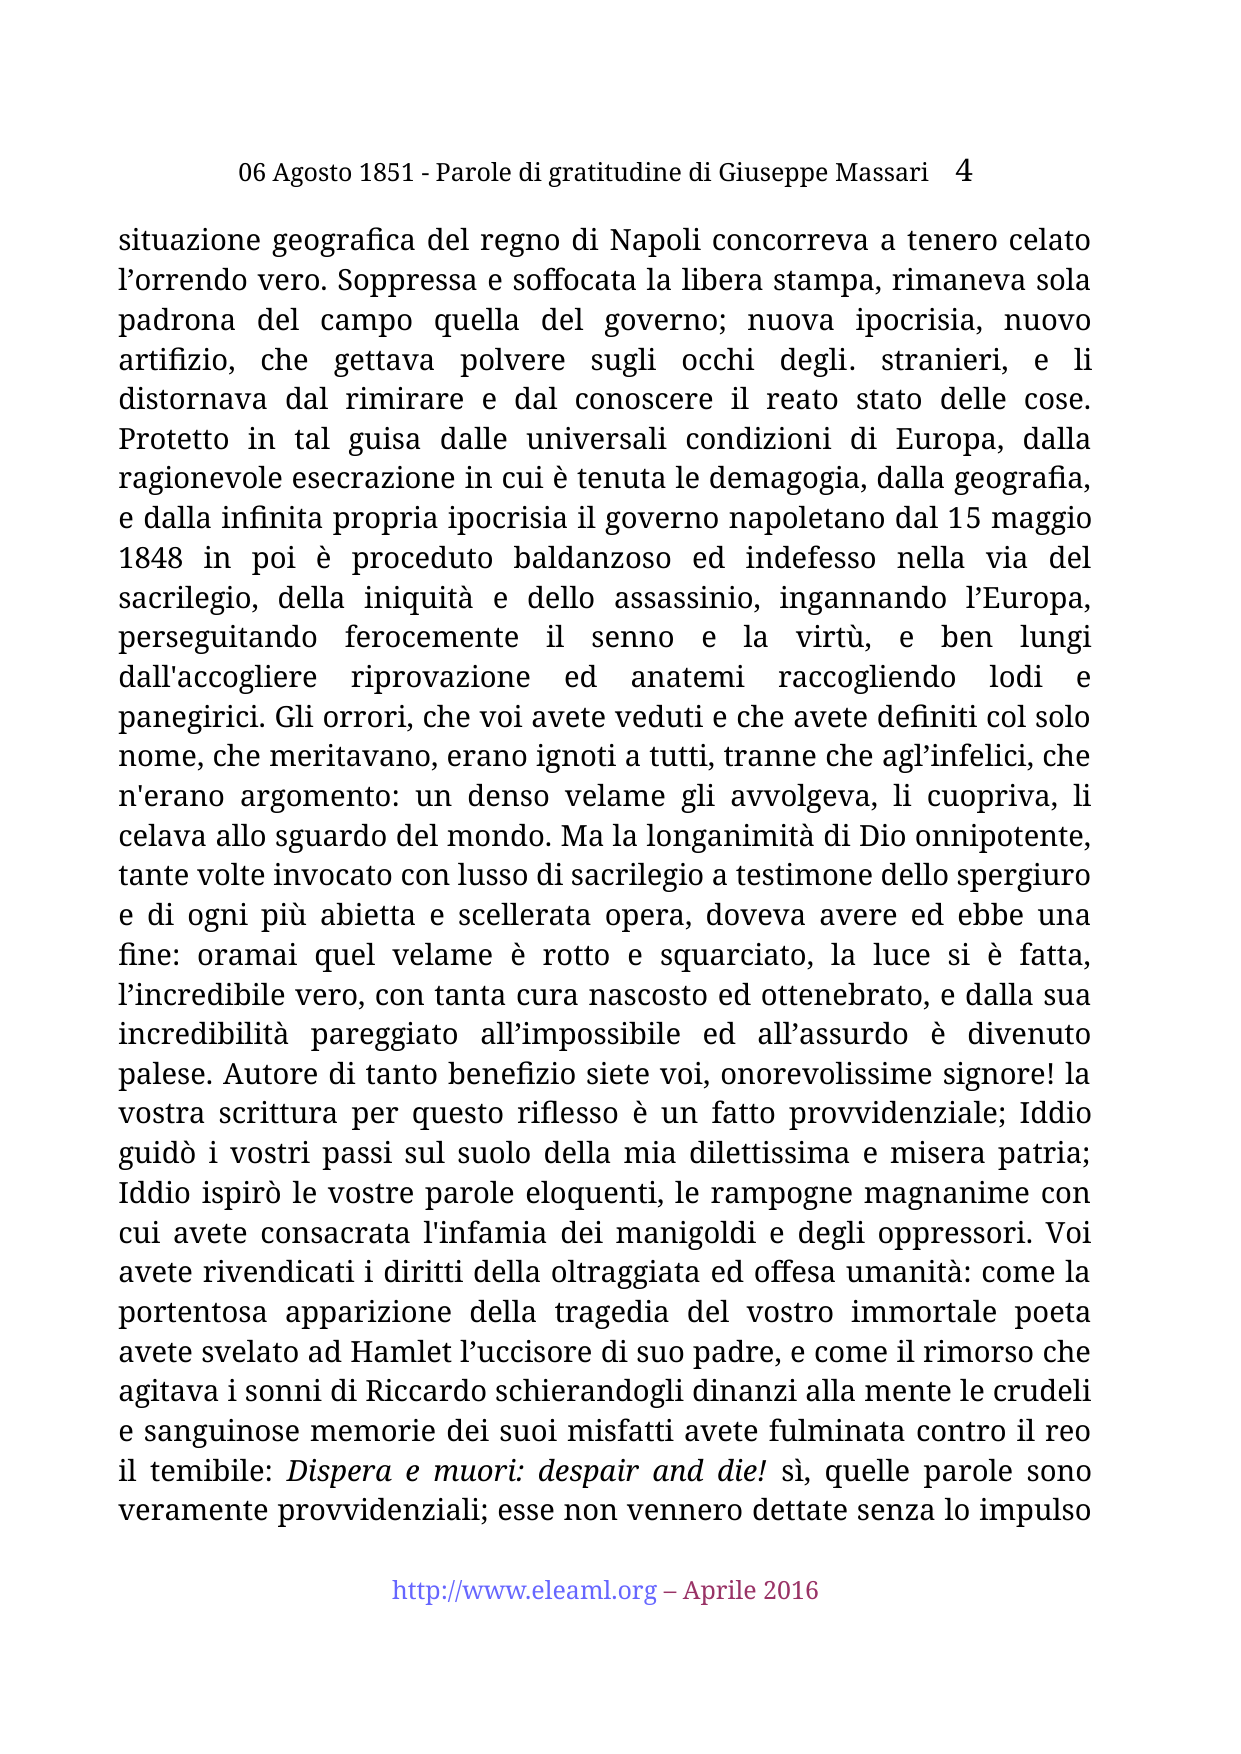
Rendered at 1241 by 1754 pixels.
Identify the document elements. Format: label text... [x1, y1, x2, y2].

text situazione geografica del regno di Napoli concorreva a tenero celato l’orrendo vero. Soppressa e soffocata la libera stampa, rimaneva sola padrona del campo quella del governo; nuova ipocrisia, nuovo artifizio, che gettava polvere sugli occhi degli. stranieri, e li distornava dal rimirare e dal conoscere il reato stato delle cose. Protetto in tal guisa dalle universali condizioni di Europa, dalla ragionevole esecrazione in cui è tenuta le demagogia, dalla geografia, e dalla infinita propria ipocrisia il governo napoletano dal 15 maggio 1848 in poi è proceduto baldanzoso ed indefesso nella via del sacrilegio, della iniquità e dello assassinio, ingannando l’Europa, perseguitando ferocemente il senno e la virtù, e ben lungi dall'accogliere riprovazione ed anatemi raccogliendo lodi e panegirici. Gli orrori, che voi avete veduti e che avete definiti col solo nome, che meritavano, erano ignoti a tutti, tranne che agl’infelici, che n'erano argomento: un denso velame gli avvolgeva, li cuopriva, li celava allo sguardo del mondo. Ma la longanimità di Dio onnipotente, tante volte invocato con lusso di sacrilegio a testimone dello spergiuro e di ogni più abietta e scellerata opera, doveva avere ed ebbe una fine: oramai quel velame è rotto e squarciato, la luce si è fatta, l’incredibile vero, con tanta cura nascosto ed ottenebrato, e dalla sua incredibilità pareggiato all’impossibile ed all’assurdo è divenuto palese. Autore di tanto benefizio siete voi, onorevolissime signore! la vostra scrittura per questo riflesso è un fatto provvidenziale; Iddio guidò i vostri passi sul suolo della mia dilettissima e misera patria; Iddio ispirò le vostre parole eloquenti, le rampogne magnanime con cui avete consacrata l'infamia dei manigoldi e degli oppressori. Voi avete rivendicati i diritti della oltraggiata ed offesa umanità: come la portentosa apparizione della tragedia del vostro immortale poeta avete svelato ad Hamlet l’uccisore di suo padre, e come il rimorso che agitava i sonni di Riccardo schierandogli dinanzi alla mente le crudeli e sanguinose memorie dei suoi misfatti avete fulminata contro il reo il temibile: Dispera e muori: despair and die! sì, quelle parole sono veramente provvidenziali; esse non vennero dettate senza lo impulso [118, 220, 1093, 1529]
